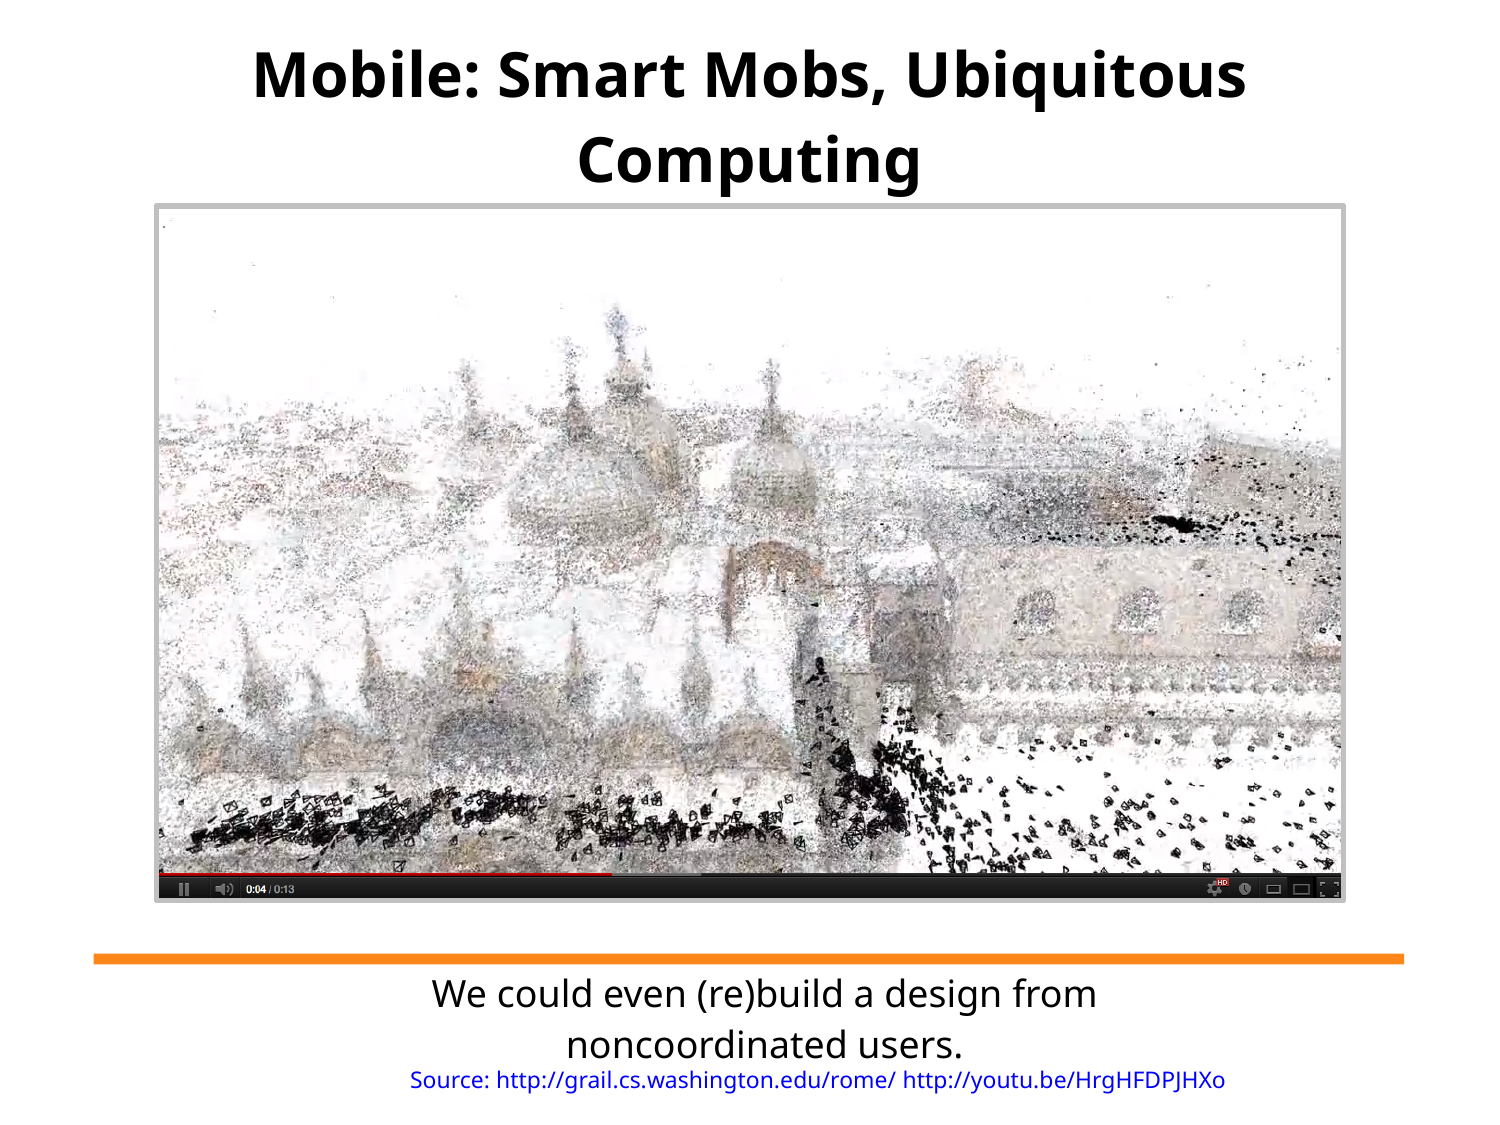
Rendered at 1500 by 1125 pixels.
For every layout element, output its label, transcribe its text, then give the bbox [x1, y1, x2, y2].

text_box We could even (re)build a design from noncoordinated users. [382, 960, 1148, 1064]
text_box Source: http://grail.cs.washington.edu/rome/ http://youtu.be/HrgHFDPJHXo [395, 1056, 1105, 1098]
picture [0, 0, 1500, 1125]
title Mobile: Smart Mobs, Ubiquitous Computing [75, 44, 1426, 188]
